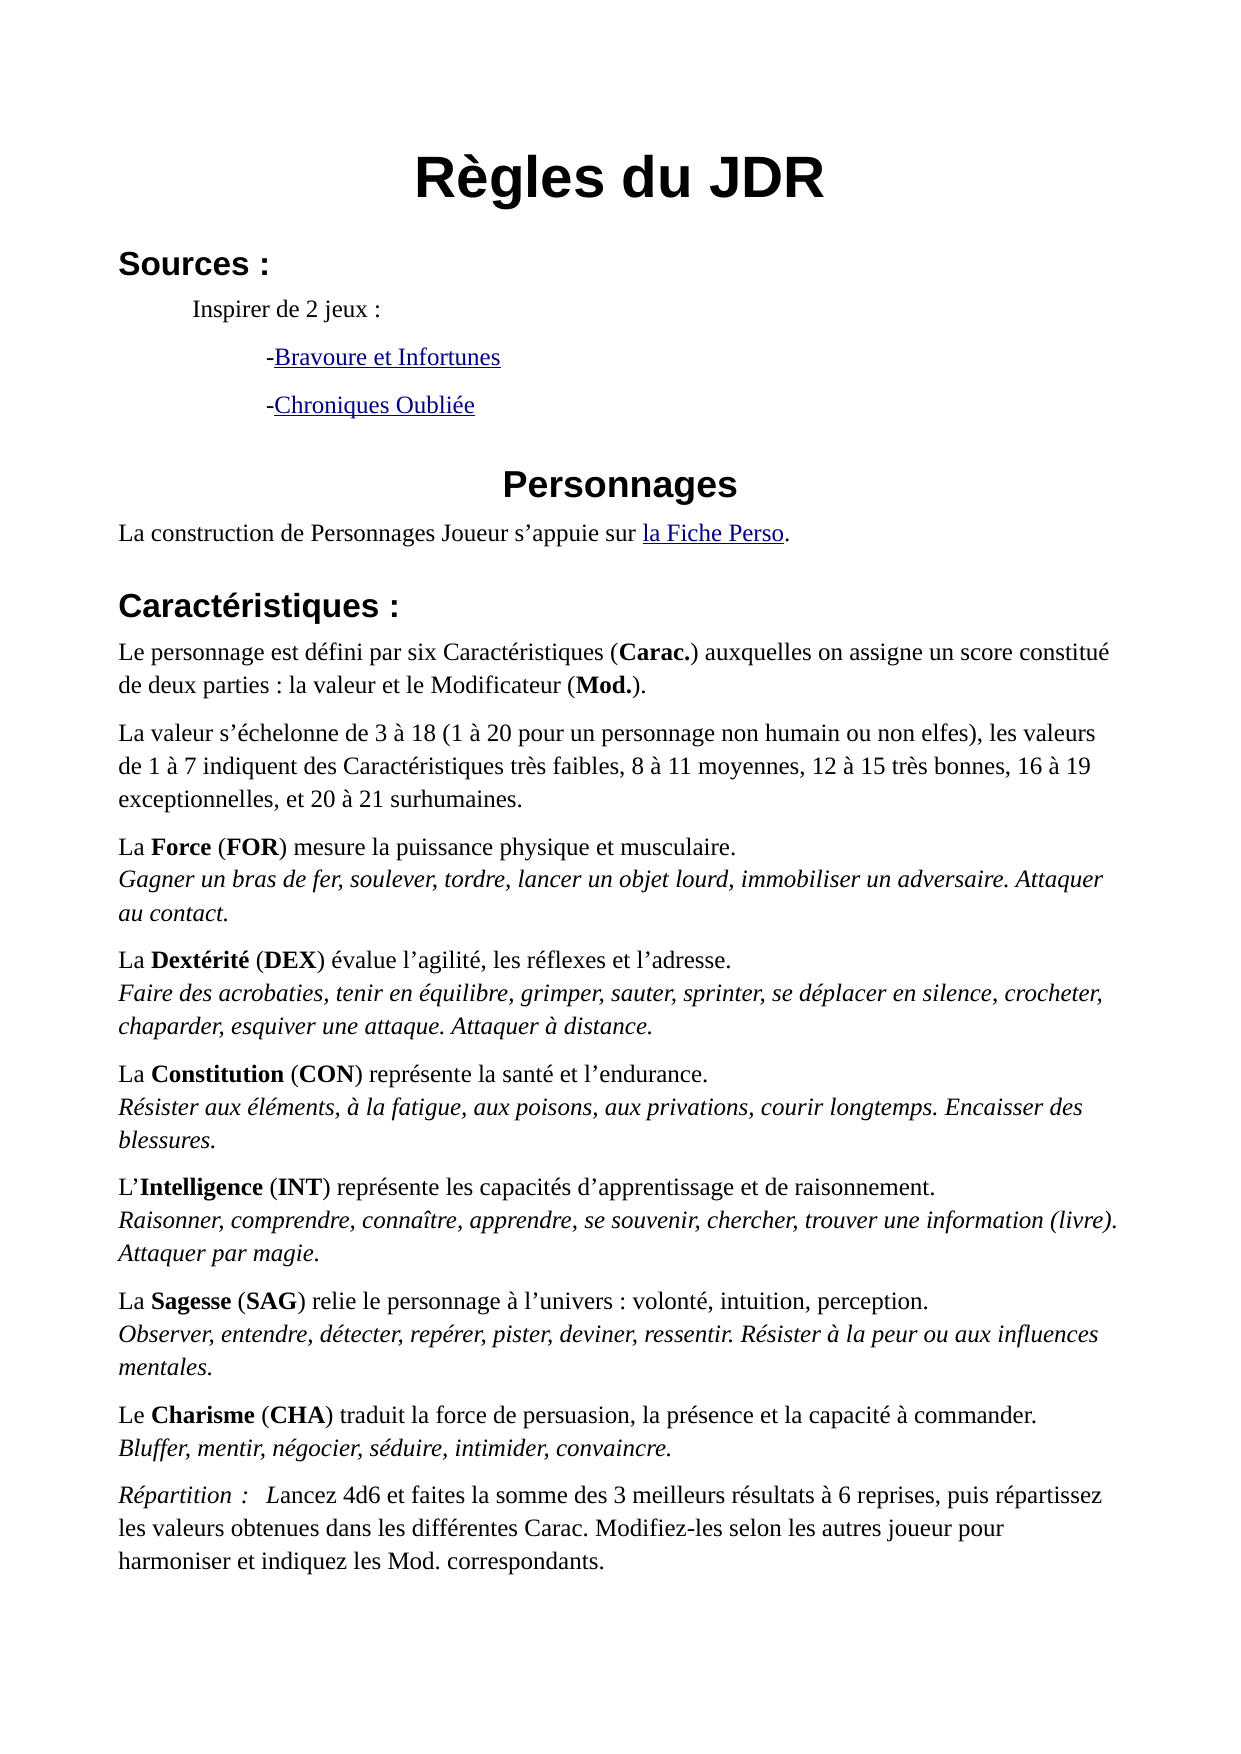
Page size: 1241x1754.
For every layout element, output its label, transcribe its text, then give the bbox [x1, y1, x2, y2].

subtitle Sources : [118, 243, 1122, 282]
title Règles du JDR [118, 143, 1122, 210]
text La construction de Personnages Joueur s’appuie sur la Fiche Perso. [118, 518, 1122, 547]
text Répartition : Lancez 4d6 et faites la somme des 3 meilleurs résultats à 6 reprises, puis répartissez les valeurs obtenues dans les différentes Carac. Modifiez-les selon les autres joueur pour harmoniser et indiquez les Mod. correspondants. [118, 1480, 1122, 1575]
text La Constitution (CON) représente la santé et l’endurance. Résister aux éléments, à la fatigue, aux poisons, aux privations, courir longtemps. Encaisser des blessures. [118, 1059, 1122, 1154]
text La Sagesse (SAG) relie le personnage à l’univers : volonté, intuition, perception. Observer, entendre, détecter, repérer, pister, deviner, ressentir. Résister à la peur ou aux influences mentales. [118, 1286, 1122, 1381]
text La Force (FOR) mesure la puissance physique et musculaire. Gagner un bras de fer, soulever, tordre, lancer un objet lourd, immobiliser un adversaire. Attaquer au contact. [118, 832, 1122, 926]
text La Dextérité (DEX) évalue l’agilité, les réflexes et l’adresse. Faire des acrobaties, tenir en équilibre, grimper, sauter, sprinter, se déplacer en silence, crocheter, chaparder, esquiver une attaque. Attaquer à distance. [118, 945, 1122, 1040]
subtitle Personnages [118, 462, 1122, 505]
text Inspirer de 2 jeux : [118, 294, 1122, 323]
text L’Intelligence (INT) représente les capacités d’apprentissage et de raisonnement. Raisonner, comprendre, connaître, apprendre, se souvenir, chercher, trouver une information (livre). Attaquer par magie. [118, 1172, 1122, 1267]
text Le Charisme (CHA) traduit la force de persuasion, la présence et la capacité à commander. Bluffer, mentir, négocier, séduire, intimider, convaincre. [118, 1400, 1122, 1462]
subtitle Caractéristiques : [118, 586, 1122, 625]
text Le personnage est défini par six Caractéristiques (Carac.) auxquelles on assigne un score constitué de deux parties : la valeur et le Modificateur (Mod.). [118, 637, 1122, 699]
text -Bravoure et Infortunes [118, 342, 1122, 371]
text -Chroniques Oubliée [118, 390, 1122, 418]
text La valeur s’échelonne de 3 à 18 (1 à 20 pour un personnage non humain ou non elfes), les valeurs de 1 à 7 indiquent des Caractéristiques très faibles, 8 à 11 moyennes, 12 à 15 très bonnes, 16 à 19 exceptionnelles, et 20 à 21 surhumaines. [118, 718, 1122, 813]
